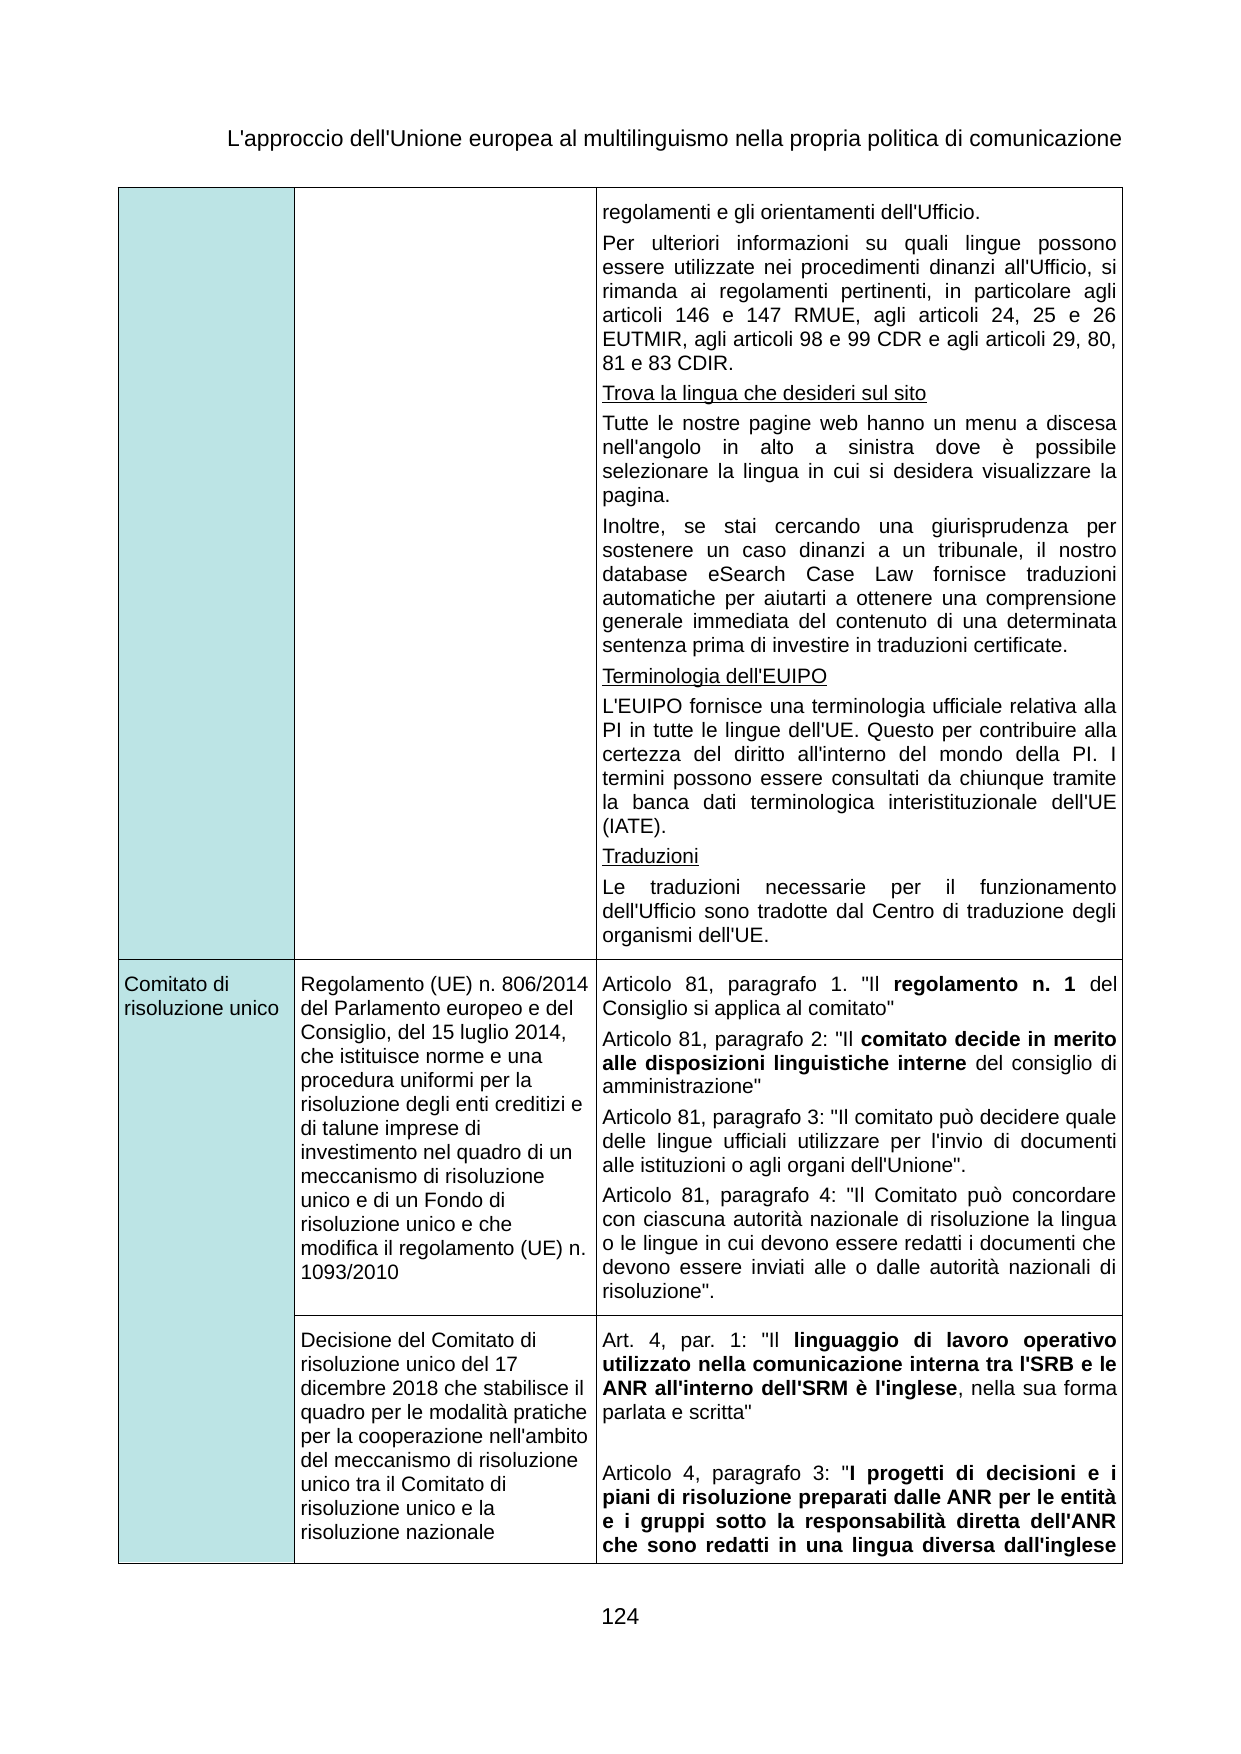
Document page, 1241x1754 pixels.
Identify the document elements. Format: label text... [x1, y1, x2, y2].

table_cell Regolamento (UE) n. 806/2014 del Parlamento europeo e del Consiglio, del 15 luglio 2014, che istituisce norme e una procedura uniformi per la risoluzione degli enti creditizi e di talune imprese di investimento nel quadro di un meccanismo di risoluzione unico e di un Fondo di risoluzione unico e che modifica il regolamento (UE) n. 1093/2010 [295, 960, 596, 1315]
table_cell Articolo 81, paragrafo 1. "Il regolamento n. 1 del Consiglio si applica al comitato" Articolo 81, paragrafo 2: "Il comitato decide in merito alle disposizioni linguistiche interne del consiglio di amministrazione" Articolo 81, paragrafo 3: "Il comitato può decidere quale delle lingue ufficiali utilizzare per l'invio di documenti alle istituzioni o agli organi dell'Unione". Articolo 81, paragrafo 4: "Il Comitato può concordare con ciascuna autorità nazionale di risoluzione la lingua o le lingue in cui devono essere redatti i documenti che devono essere inviati alle o dalle autorità nazionali di risoluzione". [597, 960, 1122, 1315]
table_cell Comitato di risoluzione unico [119, 960, 294, 1562]
table_cell Decisione del Comitato di risoluzione unico del 17 dicembre 2018 che stabilisce il quadro per le modalità pratiche per la cooperazione nell'ambito del meccanismo di risoluzione unico tra il Comitato di risoluzione unico e la risoluzione nazionale [295, 1316, 596, 1562]
table_cell Art. 4, par. 1: "Il linguaggio di lavoro operativo utilizzato nella comunicazione interna tra l'SRB e le ANR all'interno dell'SRM è l'inglese, nella sua forma parlata e scritta" Articolo 4, paragrafo 3: "I progetti di decisioni e i piani di risoluzione preparati dalle ANR per le entità e i gruppi sotto la responsabilità diretta dell'ANR che sono redatti in una lingua diversa dall'inglese [597, 1316, 1122, 1562]
table_cell [295, 188, 596, 959]
table_cell regolamenti e gli orientamenti dell'Ufficio. Per ulteriori informazioni su quali lingue possono essere utilizzate nei procedimenti dinanzi all'Ufficio, si rimanda ai regolamenti pertinenti, in particolare agli articoli 146 e 147 RMUE, agli articoli 24, 25 e 26 EUTMIR, agli articoli 98 e 99 CDR e agli articoli 29, 80, 81 e 83 CDIR. Trova la lingua che desideri sul sito Tutte le nostre pagine web hanno un menu a discesa nell'angolo in alto a sinistra dove è possibile selezionare la lingua in cui si desidera visualizzare la pagina. Inoltre, se stai cercando una giurisprudenza per sostenere un caso dinanzi a un tribunale, il nostro database eSearch Case Law fornisce traduzioni automatiche per aiutarti a ottenere una comprensione generale immediata del contenuto di una determinata sentenza prima di investire in traduzioni certificate. Terminologia dell'EUIPO L'EUIPO fornisce una terminologia ufficiale relativa alla PI in tutte le lingue dell'UE. Questo per contribuire alla certezza del diritto all'interno del mondo della PI. I termini possono essere consultati da chiunque tramite la banca dati terminologica interistituzionale dell'UE (IATE). Traduzioni Le traduzioni necessarie per il funzionamento dell'Ufficio sono tradotte dal Centro di traduzione degli organismi dell'UE. [597, 188, 1122, 959]
